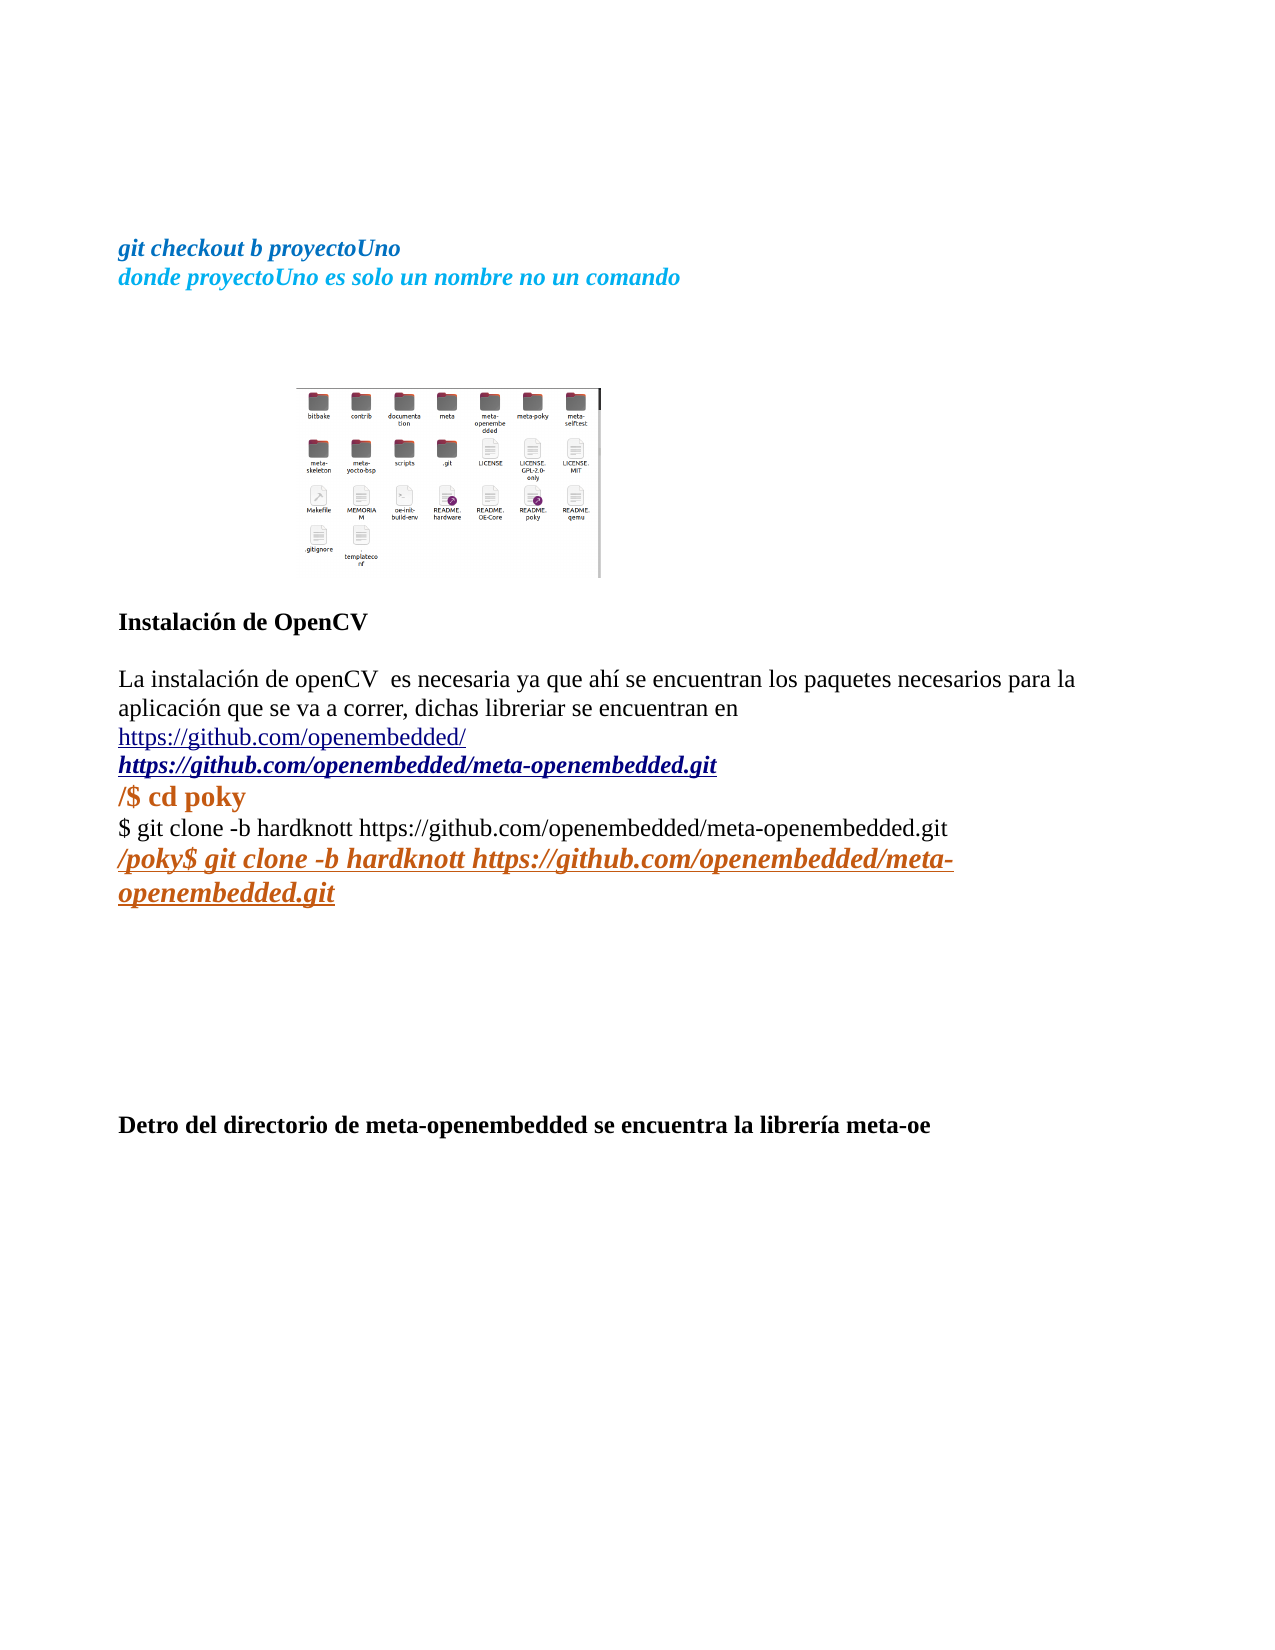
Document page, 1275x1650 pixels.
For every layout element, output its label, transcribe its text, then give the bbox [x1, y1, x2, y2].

picture [296, 388, 601, 578]
text $ git clone -b hardknott https://github.com/openembedded/meta-openembedded.git [118, 813, 1157, 842]
text La instalación de openCV es necesaria ya que ahí se encuentran los paquetes necesarios para la aplicación que se va a correr, dichas libreriar se encuentran en [118, 664, 1157, 722]
text donde proyectoUno es solo un nombre no un comando [118, 262, 1157, 291]
text https://github.com/openembedded/meta-openembedded.git [118, 751, 1157, 779]
text git checkout ­b proyectoUno [118, 233, 1157, 262]
text Detro del directorio de meta-openembedded se encuentra la librería meta-oe [118, 1110, 1157, 1139]
text /poky$ git clone -b hardknott https://github.com/openembedded/meta-openembedded.git [118, 842, 1157, 909]
text Instalación de OpenCV [118, 607, 1157, 636]
text https://github.com/openembedded/ [118, 722, 1157, 751]
text /$ cd poky [118, 779, 1157, 813]
